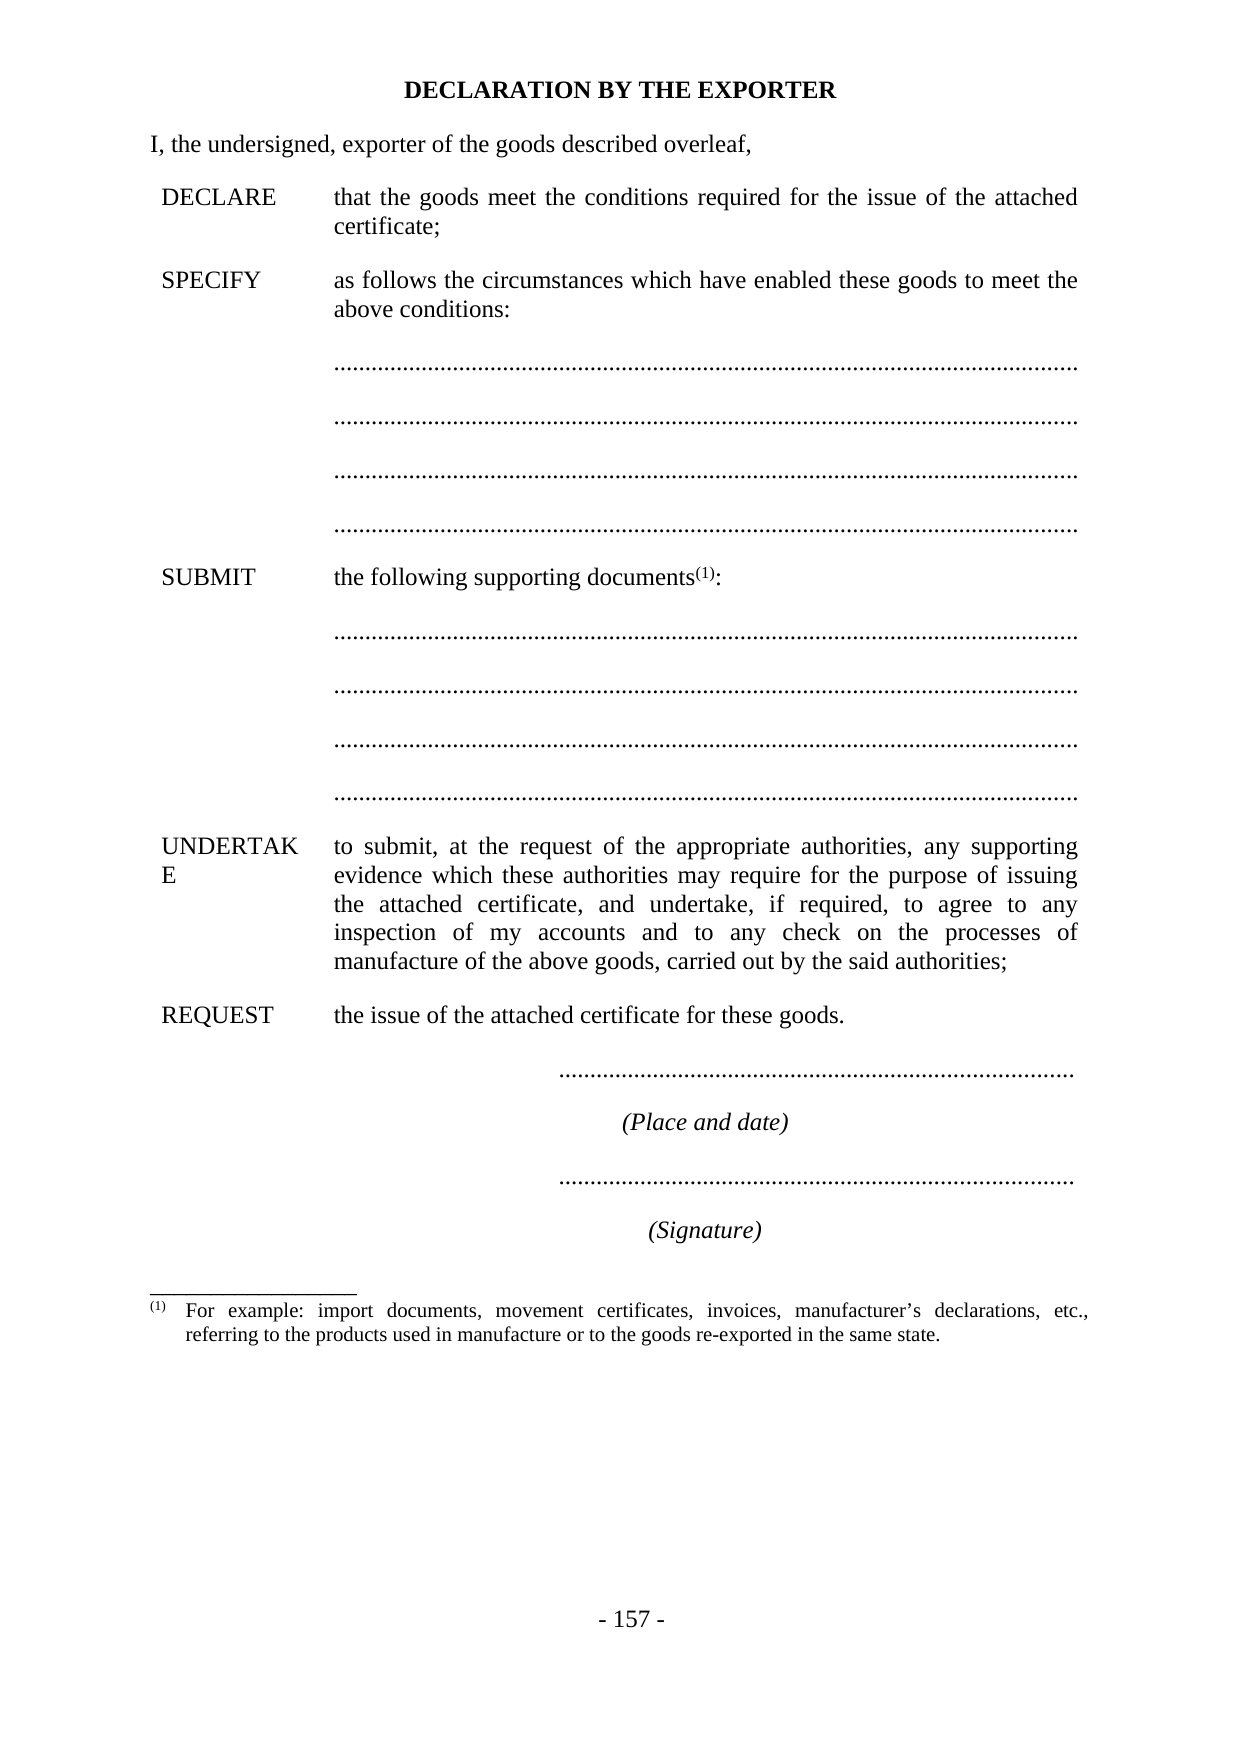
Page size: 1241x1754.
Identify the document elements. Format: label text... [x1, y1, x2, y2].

table_cell the following supporting documents(1): [322, 563, 1090, 616]
table_cell (Place and date) [322, 1108, 1090, 1161]
text I, the undersigned, exporter of the goods described overleaf, [150, 129, 1090, 157]
table_cell (Signature) [322, 1215, 1090, 1269]
table_cell as follows the circumstances which have enabled these goods to meet the above conditions: [322, 265, 1090, 347]
text (1) For example: import documents, movement certificates, invoices, manufacturer’s declarations, etc., referring to the products used in manufacture or to the goods re-exported in the same state. [150, 1297, 1090, 1346]
table_cell [322, 670, 1090, 724]
table_cell SUBMIT [150, 563, 322, 616]
table_cell [150, 455, 322, 509]
table_cell [322, 1054, 1090, 1107]
table_cell [150, 724, 322, 777]
table_cell REQUEST [150, 1000, 322, 1054]
table_header that the goods meet the conditions required for the issue of the attached certificate; [322, 183, 1090, 265]
table_cell [322, 778, 1090, 831]
table_cell [322, 1161, 1090, 1215]
table_cell UNDERTAKE [150, 831, 322, 1000]
table_cell [150, 670, 322, 724]
table_cell [150, 509, 322, 562]
table_cell [150, 348, 322, 401]
table_cell [150, 1161, 322, 1215]
table_cell [322, 455, 1090, 509]
table_cell [150, 401, 322, 455]
table_cell [150, 1215, 322, 1269]
table_cell SPECIFY [150, 265, 322, 347]
table_cell [150, 778, 322, 831]
table_cell [150, 616, 322, 670]
table_cell [322, 348, 1090, 401]
table_cell [322, 401, 1090, 455]
table_cell the issue of the attached certificate for these goods. [322, 1000, 1090, 1054]
table_cell to submit, at the request of the appropriate authorities, any supporting evidence which these authorities may require for the purpose of issuing the attached certificate, and undertake, if required, to agree to any inspection of my accounts and to any check on the processes of manufacture of the above goods, carried out by the said authorities; [322, 831, 1090, 1000]
table_cell [322, 509, 1090, 562]
table_cell [150, 1108, 322, 1161]
table_cell [322, 616, 1090, 670]
table_cell [150, 1054, 322, 1107]
table_header DECLARE [150, 183, 322, 265]
text DECLARATION BY THE EXPORTER [150, 75, 1090, 104]
table_cell [322, 724, 1090, 777]
